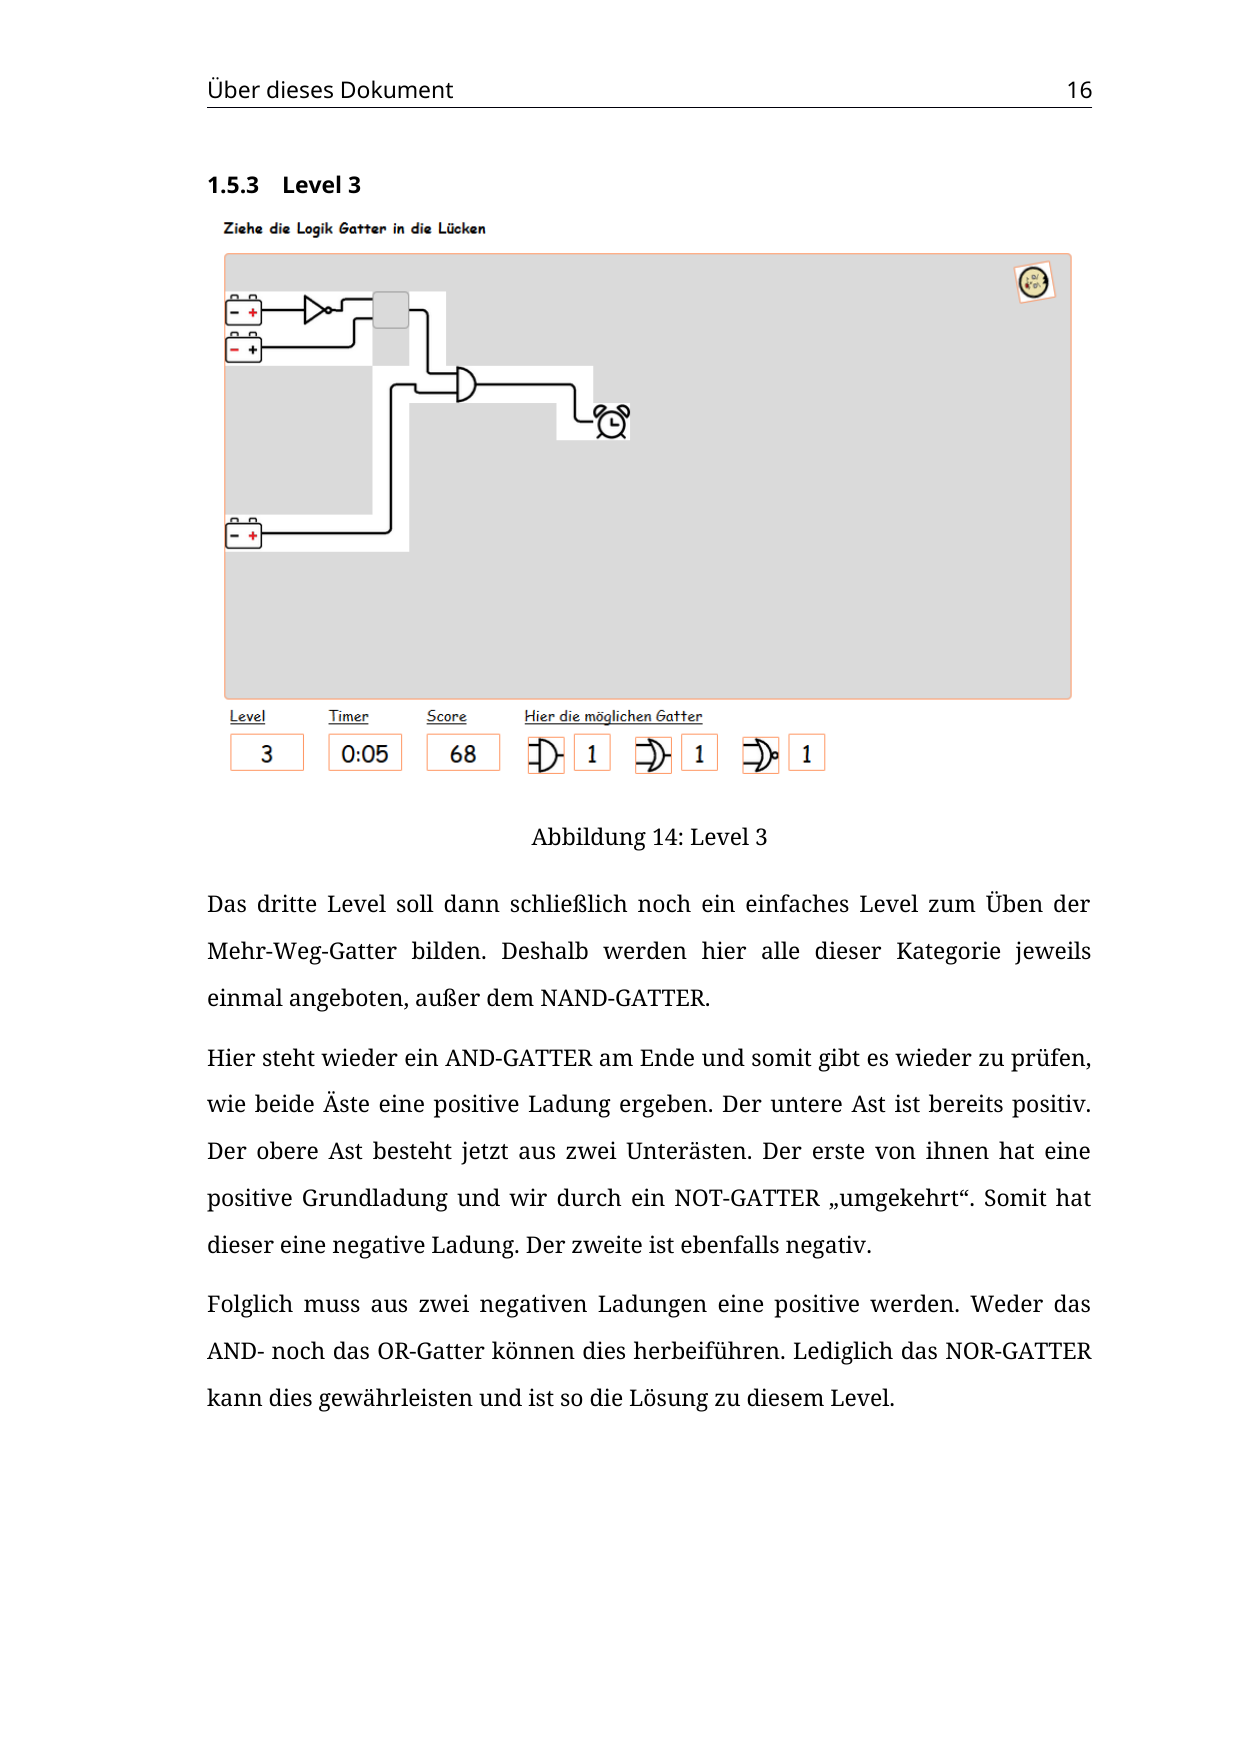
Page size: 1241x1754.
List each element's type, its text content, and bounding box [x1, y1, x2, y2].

text Hier steht wieder ein AND-GATTER am Ende und somit gibt es wieder zu prüfen, wie beide Äste eine positive Ladung ergeben. Der untere Ast ist bereits positiv. Der obere Ast besteht jetzt aus zwei Unterästen. Der erste von ihnen hat eine positive Grundladung und wir durch ein NOT-GATTER „umgekehrt“. Somit hat dieser eine negative Ladung. Der zweite ist ebenfalls negativ. [207, 1042, 1092, 1260]
picture [211, 215, 1089, 806]
text Das dritte Level soll dann schließlich noch ein einfaches Level zum Üben der Mehr-Weg-Gatter bilden. Deshalb werden hier alle dieser Kategorie jeweils einmal angeboten, außer dem NAND-GATTER. [207, 806, 1092, 1013]
text Folglich muss aus zwei negativen Ladungen eine positive werden. Weder das AND- noch das OR-Gatter können dies herbeiführen. Lediglich das NOR-GATTER kann dies gewährleisten und ist so die Lösung zu diesem Level. [207, 1288, 1092, 1413]
text Abbildung 14: Level 3 [211, 806, 1088, 852]
subtitle Level 3 [207, 168, 1092, 200]
